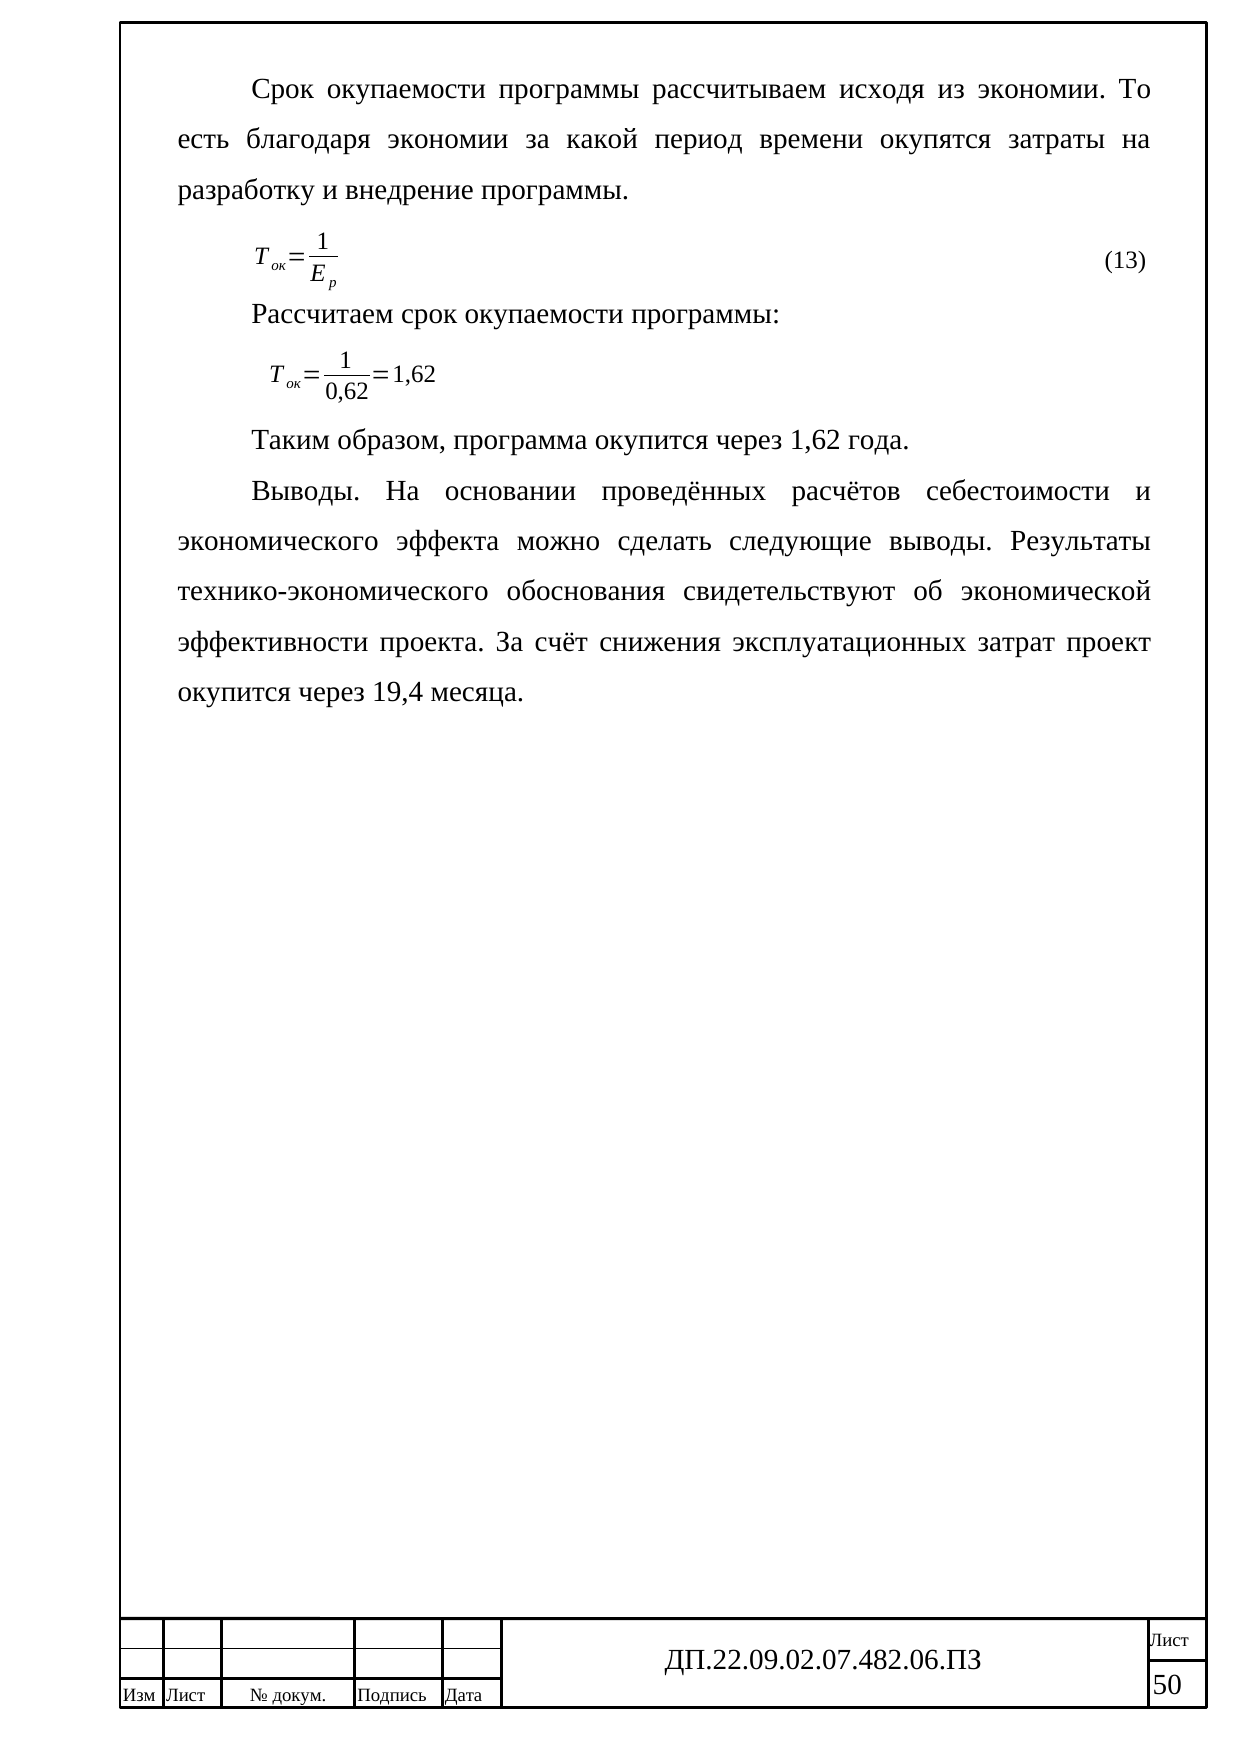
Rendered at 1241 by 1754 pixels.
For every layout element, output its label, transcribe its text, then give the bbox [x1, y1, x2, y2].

text Выводы. На основании проведённых расчётов себестоимости и экономического эффекта можно сделать следующие выводы. Результаты технико-экономического обоснования свидетельствуют об экономической эффективности проекта. За счёт снижения эксплуатационных затрат проект окупится через 19,4 месяца. [177, 473, 1152, 708]
text Срок окупаемости программы рассчитываем исходя из экономии. То есть благодаря экономии за какой период времени окупятся затраты на разработку и внедрение программы. [177, 71, 1152, 206]
text Таким образом, программа окупится через 1,62 года. [177, 422, 1152, 456]
table_header (13) [1043, 222, 1152, 296]
text Рассчитаем срок окупаемости программы: [177, 296, 1152, 330]
table_header [177, 222, 1043, 296]
